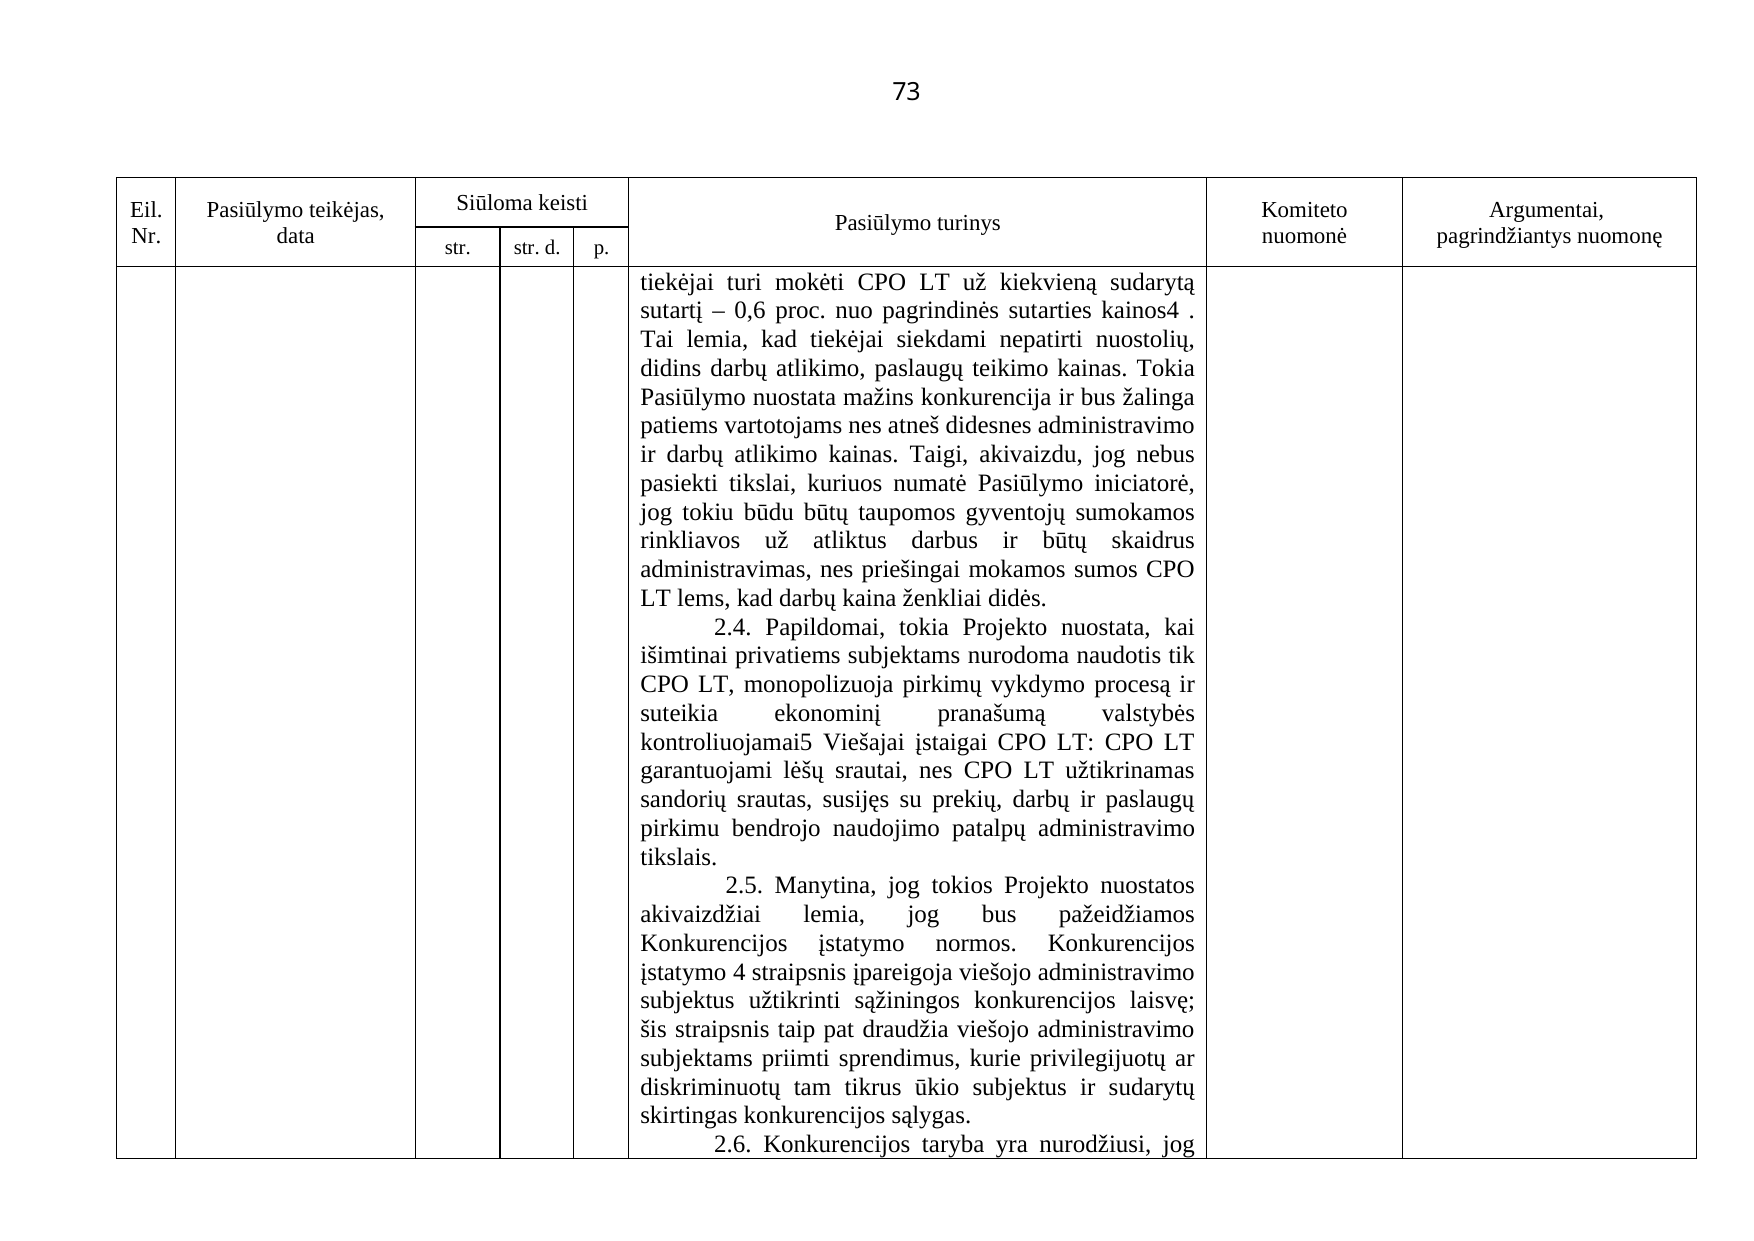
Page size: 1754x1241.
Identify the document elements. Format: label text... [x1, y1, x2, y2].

table_cell [1207, 267, 1402, 1158]
table_cell p. [574, 228, 628, 266]
table_header Pasiūlymo turinys [629, 178, 1206, 266]
table_header Eil. Nr. [117, 178, 175, 266]
table_header Argumentai, pagrindžiantys nuomonę [1403, 178, 1696, 266]
table_header Siūloma keisti [416, 178, 628, 226]
table_cell [1403, 267, 1696, 1158]
table_cell tiekėjai turi mokėti CPO LT už kiekvieną sudarytą sutartį – 0,6 proc. nuo pagrindinės sutarties kainos4 . Tai lemia, kad tiekėjai siekdami nepatirti nuostolių, didins darbų atlikimo, paslaugų teikimo kainas. Tokia Pasiūlymo nuostata mažins konkurencija ir bus žalinga patiems vartotojams nes atneš didesnes administravimo ir darbų atlikimo kainas. Taigi, akivaizdu, jog nebus pasiekti tikslai, kuriuos numatė Pasiūlymo iniciatorė, jog tokiu būdu būtų taupomos gyventojų sumokamos rinkliavos už atliktus darbus ir būtų skaidrus administravimas, nes priešingai mokamos sumos CPO LT lems, kad darbų kaina ženkliai didės. 2.4. Papildomai, tokia Projekto nuostata, kai išimtinai privatiems subjektams nurodoma naudotis tik CPO LT, monopolizuoja pirkimų vykdymo procesą ir suteikia ekonominį pranašumą valstybės kontroliuojamai5 Viešajai įstaigai CPO LT: CPO LT garantuojami lėšų srautai, nes CPO LT užtikrinamas sandorių srautas, susijęs su prekių, darbų ir paslaugų pirkimu bendrojo naudojimo patalpų administravimo tikslais. 2.5. Manytina, jog tokios Projekto nuostatos akivaizdžiai lemia, jog bus pažeidžiamos Konkurencijos įstatymo normos. Konkurencijos įstatymo 4 straipsnis įpareigoja viešojo administravimo subjektus užtikrinti sąžiningos konkurencijos laisvę; šis straipsnis taip pat draudžia viešojo administravimo subjektams priimti sprendimus, kurie privilegijuotų ar diskriminuotų tam tikrus ūkio subjektus ir sudarytų skirtingas konkurencijos sąlygas. 2.6. Konkurencijos taryba yra nurodžiusi, jog [629, 267, 1206, 1158]
table_header Pasiūlymo teikėjas, data [176, 178, 415, 266]
table_cell str. [416, 228, 499, 266]
table_cell [176, 267, 415, 1158]
table_cell [501, 267, 573, 1158]
table_cell str. d. [501, 228, 573, 266]
table_cell [574, 267, 628, 1158]
table_header Komiteto nuomonė [1207, 178, 1402, 266]
table_cell [117, 267, 175, 1158]
table_cell [416, 267, 499, 1158]
